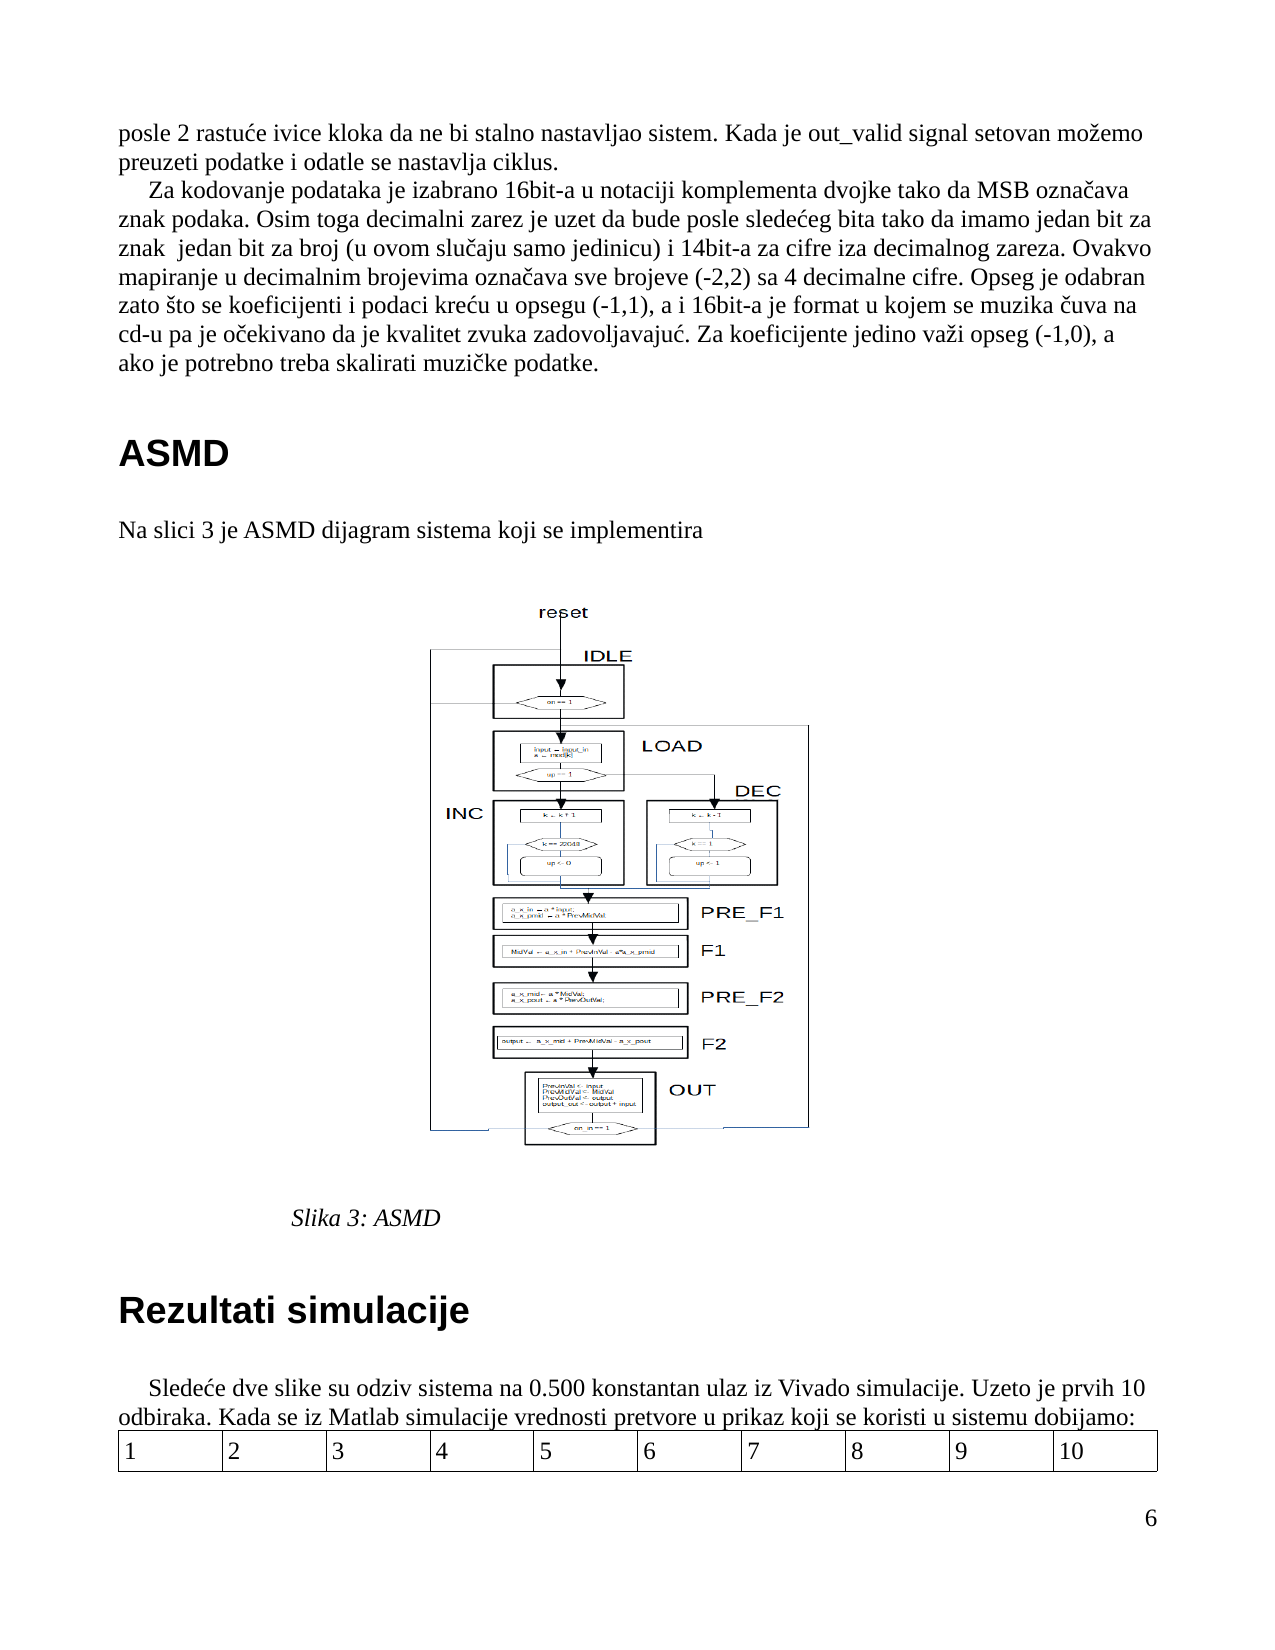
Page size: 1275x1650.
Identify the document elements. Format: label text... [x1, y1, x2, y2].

text Za kodovanje podataka je izabrano 16bit-a u notaciji komplementa dvojke tako da MSB označava znak podaka. Osim toga decimalni zarez je uzet da bude posle sledećeg bita tako da imamo jedan bit za znak jedan bit za broj (u ovom slučaju samo jedinicu) i 14bit-a za cifre iza decimalnog zareza. Ovakvo mapiranje u decimalnim brojevima označava sve brojeve (-2,2) sa 4 decimalne cifre. Opseg je odabran zato što se koeficijenti i podaci kreću u opsegu (-1,1), a i 16bit-a je format u kojem se muzika čuva na cd-u pa je očekivano da je kvalitet zvuka zadovoljavajuć. Za koeficijente jedino važi opseg (-1,0), a ako je potrebno treba skalirati muzičke podatke. [118, 176, 1157, 377]
table_header 10 [1054, 1431, 1157, 1471]
text Na slici 3 je ASMD dijagram sistema koji se implementira [118, 516, 1157, 544]
text Sledeće dve slike su odziv sistema na 0.500 konstantan ulaz iz Vivado simulacije. Uzeto je prvih 10 odbiraka. Kada se iz Matlab simulacije vrednosti pretvore u prikaz koji se koristi u sistemu dobijamo: [118, 1373, 1157, 1430]
table_header 6 [638, 1431, 741, 1471]
subtitle Rezultati simulacije [118, 1288, 1157, 1332]
text posle 2 rastuće ivice kloka da ne bi stalno nastavljao sistem. Kada je out_valid signal setovan možemo preuzeti podatke i odatle se nastavlja ciklus. [118, 118, 1157, 176]
subtitle ASMD [118, 431, 1157, 474]
table_header 8 [846, 1431, 949, 1471]
table_header 3 [327, 1431, 430, 1471]
text Slika 3: ASMD [291, 1198, 984, 1232]
table_header 2 [223, 1431, 326, 1471]
table_header 1 [119, 1431, 222, 1471]
table_header 9 [950, 1431, 1053, 1471]
table_header 7 [742, 1431, 845, 1471]
table_header 4 [431, 1431, 533, 1471]
picture [291, 556, 985, 1198]
table_header 5 [534, 1431, 637, 1471]
